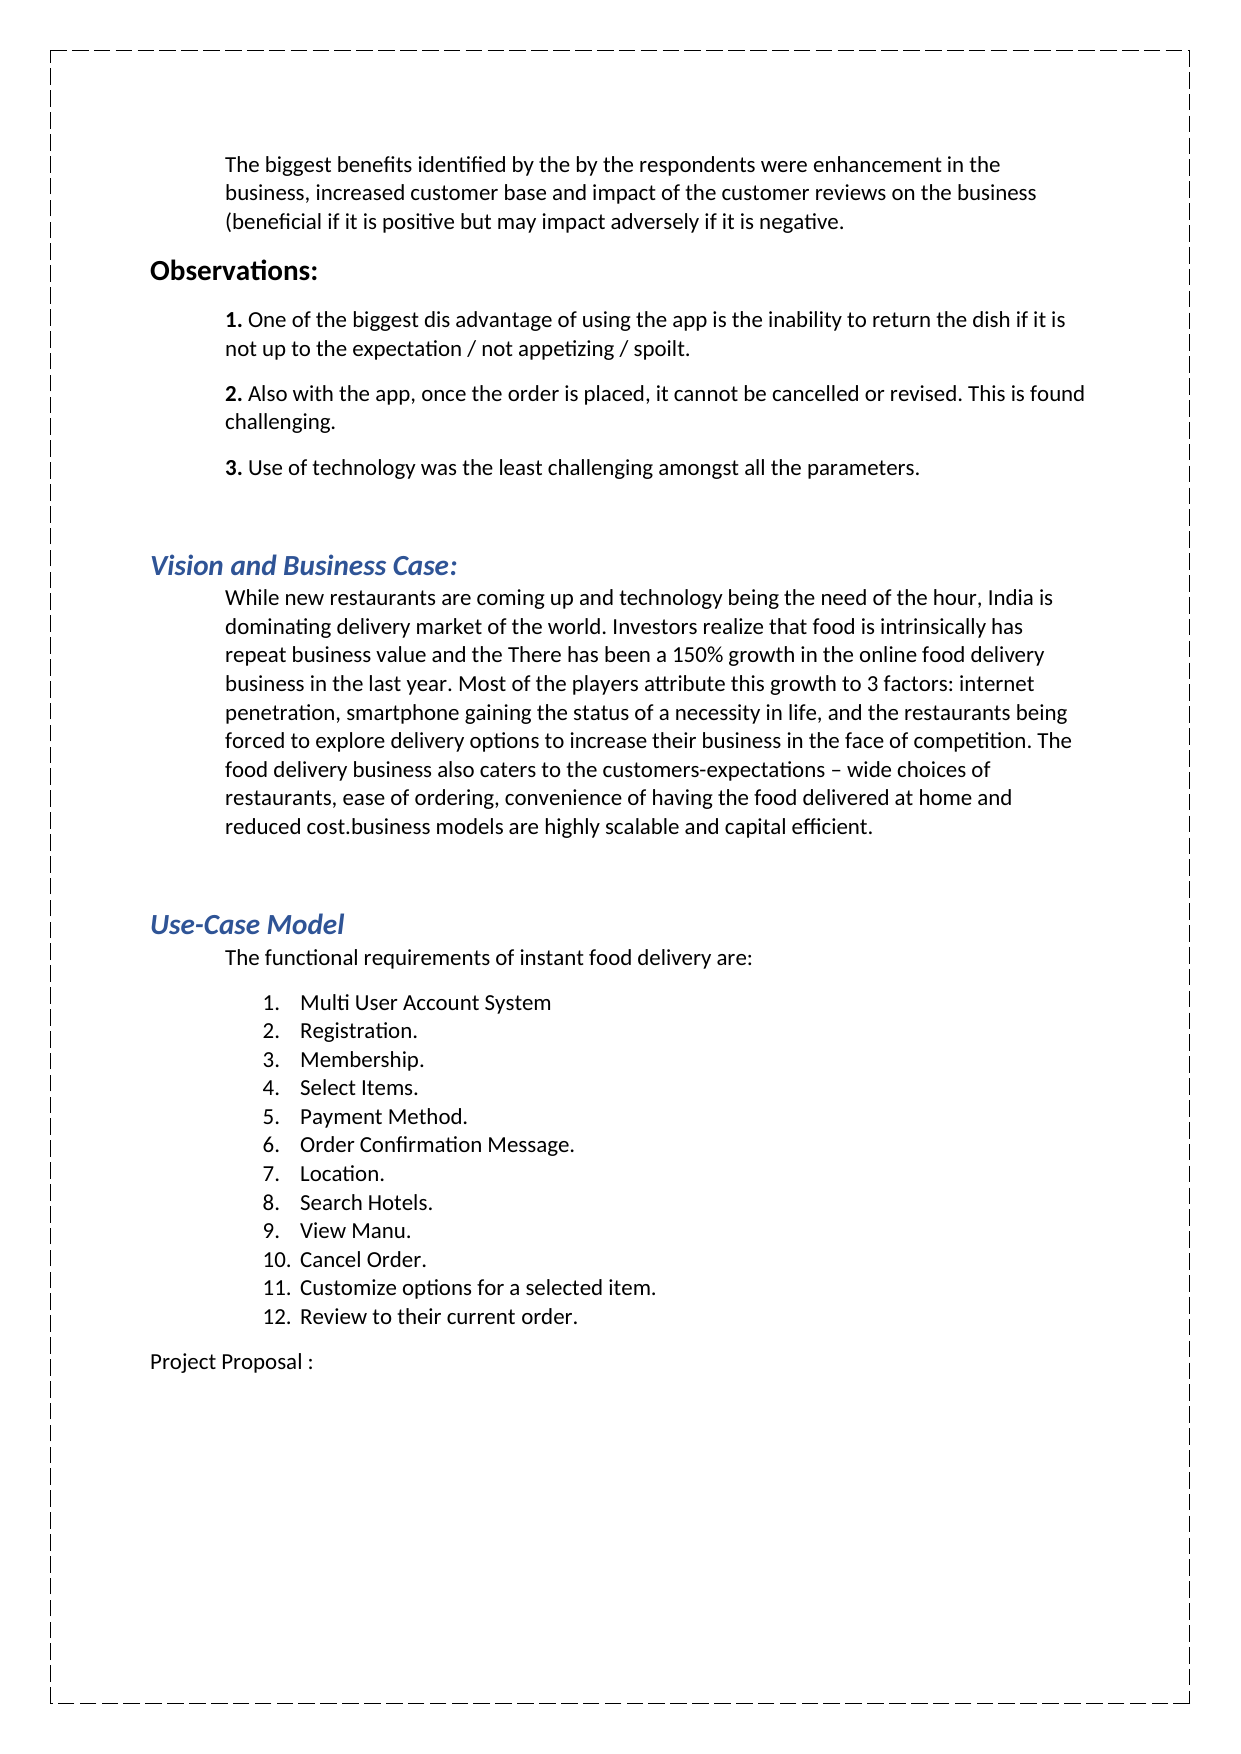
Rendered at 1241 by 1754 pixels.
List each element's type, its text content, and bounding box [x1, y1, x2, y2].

list Payment Method. [262, 1102, 1090, 1130]
list Membership. [262, 1045, 1090, 1073]
list Review to their current order. [262, 1302, 1090, 1330]
list Multi User Account System [262, 988, 1090, 1016]
text Project Proposal : [150, 1347, 1090, 1375]
text While new restaurants are coming up and technology being the need of the hour, India is dominating delivery market of the world. Investors realize that food is intrinsically has repeat business value and the There has been a 150% growth in the online food delivery business in the last year. Most of the players attribute this growth to 3 factors: internet penetration, smartphone gaining the status of a necessity in life, and the restaurants being forced to explore delivery options to increase their business in the face of competition. The food delivery business also caters to the customers-expectations – wide choices of restaurants, ease of ordering, convenience of having the food delivered at home and reduced cost.business models are highly scalable and capital efficient. [225, 583, 1090, 840]
text 2. Also with the app, once the order is placed, it cannot be cancelled or revised. This is found challenging. [225, 379, 1090, 436]
list Location. [262, 1159, 1090, 1187]
text The biggest benefits identified by the by the respondents were enhancement in the business, increased customer base and impact of the customer reviews on the business (beneficial if it is positive but may impact adversely if it is negative. [225, 150, 1090, 235]
text The functional requirements of instant food delivery are: [150, 943, 1090, 971]
text 3. Use of technology was the least challenging amongst all the parameters. [225, 453, 1090, 481]
subtitle Vision and Business Case: [150, 547, 1090, 583]
subtitle Use-Case Model [150, 906, 1090, 942]
list Search Hotels. [262, 1188, 1090, 1216]
list View Manu. [262, 1216, 1090, 1244]
list Select Items. [262, 1073, 1090, 1102]
list Customize options for a selected item. [262, 1273, 1090, 1301]
list Order Confirmation Message. [262, 1131, 1090, 1159]
list Registration. [262, 1016, 1090, 1044]
text 1. One of the biggest dis advantage of using the app is the inability to return the dish if it is not up to the expectation / not appetizing / spoilt. [225, 305, 1090, 362]
text Observations: [150, 252, 1090, 288]
list Cancel Order. [262, 1245, 1090, 1273]
